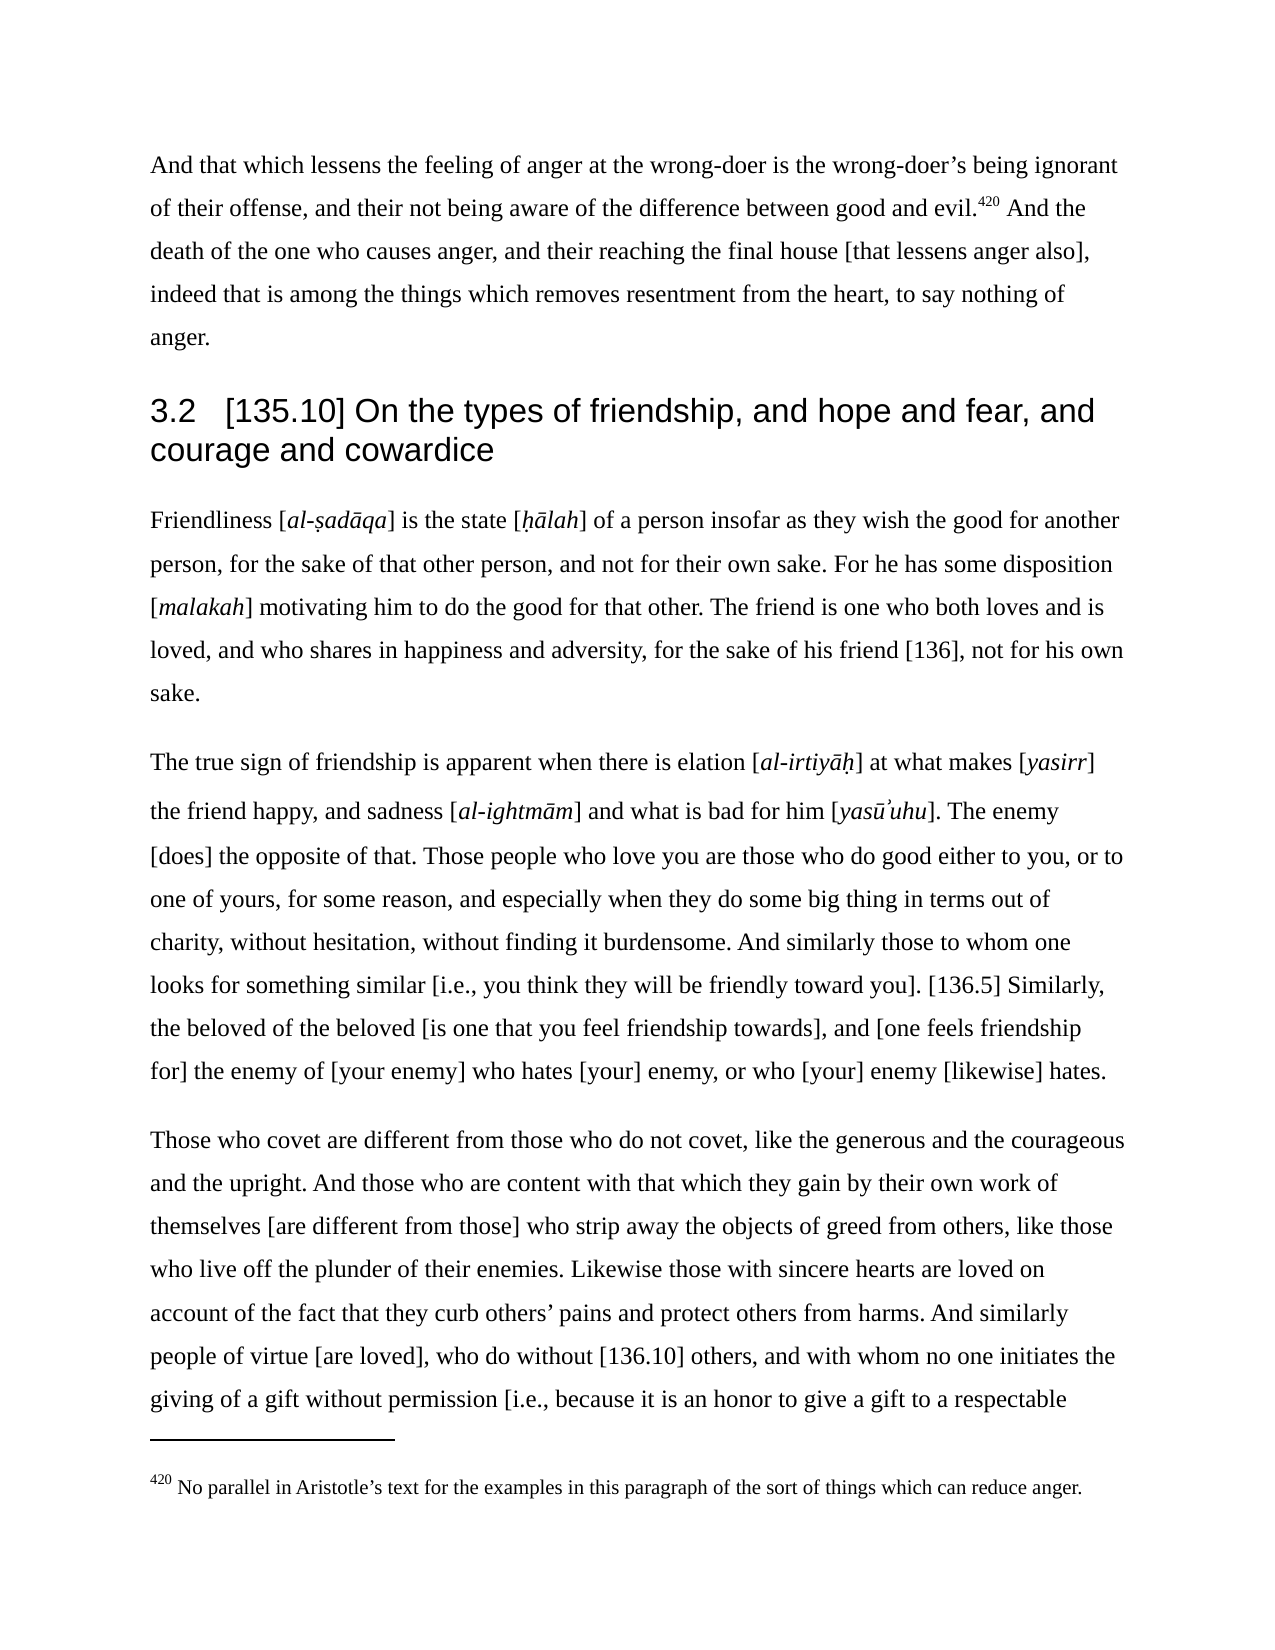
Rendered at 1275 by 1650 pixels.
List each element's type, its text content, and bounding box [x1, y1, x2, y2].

text No parallel in Aristotle’s text for the examples in this paragraph of the sort of things which can reduce anger. [150, 1471, 1125, 1500]
text The true sign of friendship is apparent when there is elation [al-irtiyāḥ] at what makes [yasirr] the friend happy, and sadness [al-ightmām] and what is bad for him [yasūʾuhu]. The enemy [does] the opposite of that. Those people who love you are those who do good either to you, or to one of yours, for some reason, and especially when they do some big thing in terms out of charity, without hesitation, without finding it burdensome. And similarly those to whom one looks for something similar [i.e., you think they will be friendly toward you]. [136.5] Similarly, the beloved of the beloved [is one that you feel friendship towards], and [one feels friendship for] the enemy of [your enemy] who hates [your] enemy, or who [your] enemy [likewise] hates. [150, 747, 1125, 1085]
text Friendliness [al-ṣadāqa] is the state [ḥālah] of a person insofar as they wish the good for another person, for the sake of that other person, and not for their own sake. For he has some disposition [malakah] motivating him to do the good for that other. The friend is one who both loves and is loved, and who shares in happiness and adversity, for the sake of his friend [136], not for his own sake. [150, 506, 1125, 707]
text And that which lessens the feeling of anger at the wrong-doer is the wrong-doer’s being ignorant of their offense, and their not being aware of the difference between good and evil. And the death of the one who causes anger, and their reaching the final house [that lessens anger also], indeed that is among the things which removes resentment from the heart, to say nothing of anger. [150, 150, 1125, 351]
text Those who covet are different from those who do not covet, like the generous and the courageous and the upright. And those who are content with that which they gain by their own work of themselves [are different from those] who strip away the objects of greed from others, like those who live off the plunder of their enemies. Likewise those with sincere hearts are loved on account of the fact that they curb others’ pains and protect others from harms. And similarly people of virtue [are loved], who do without [136.10] others, and with whom no one initiates the giving of a gift without permission [i.e., because it is an honor to give a gift to a respectable [150, 1125, 1125, 1413]
subtitle 3.2 [135.10] On the types of friendship, and hope and fear, and courage and cowardice [150, 391, 1125, 468]
